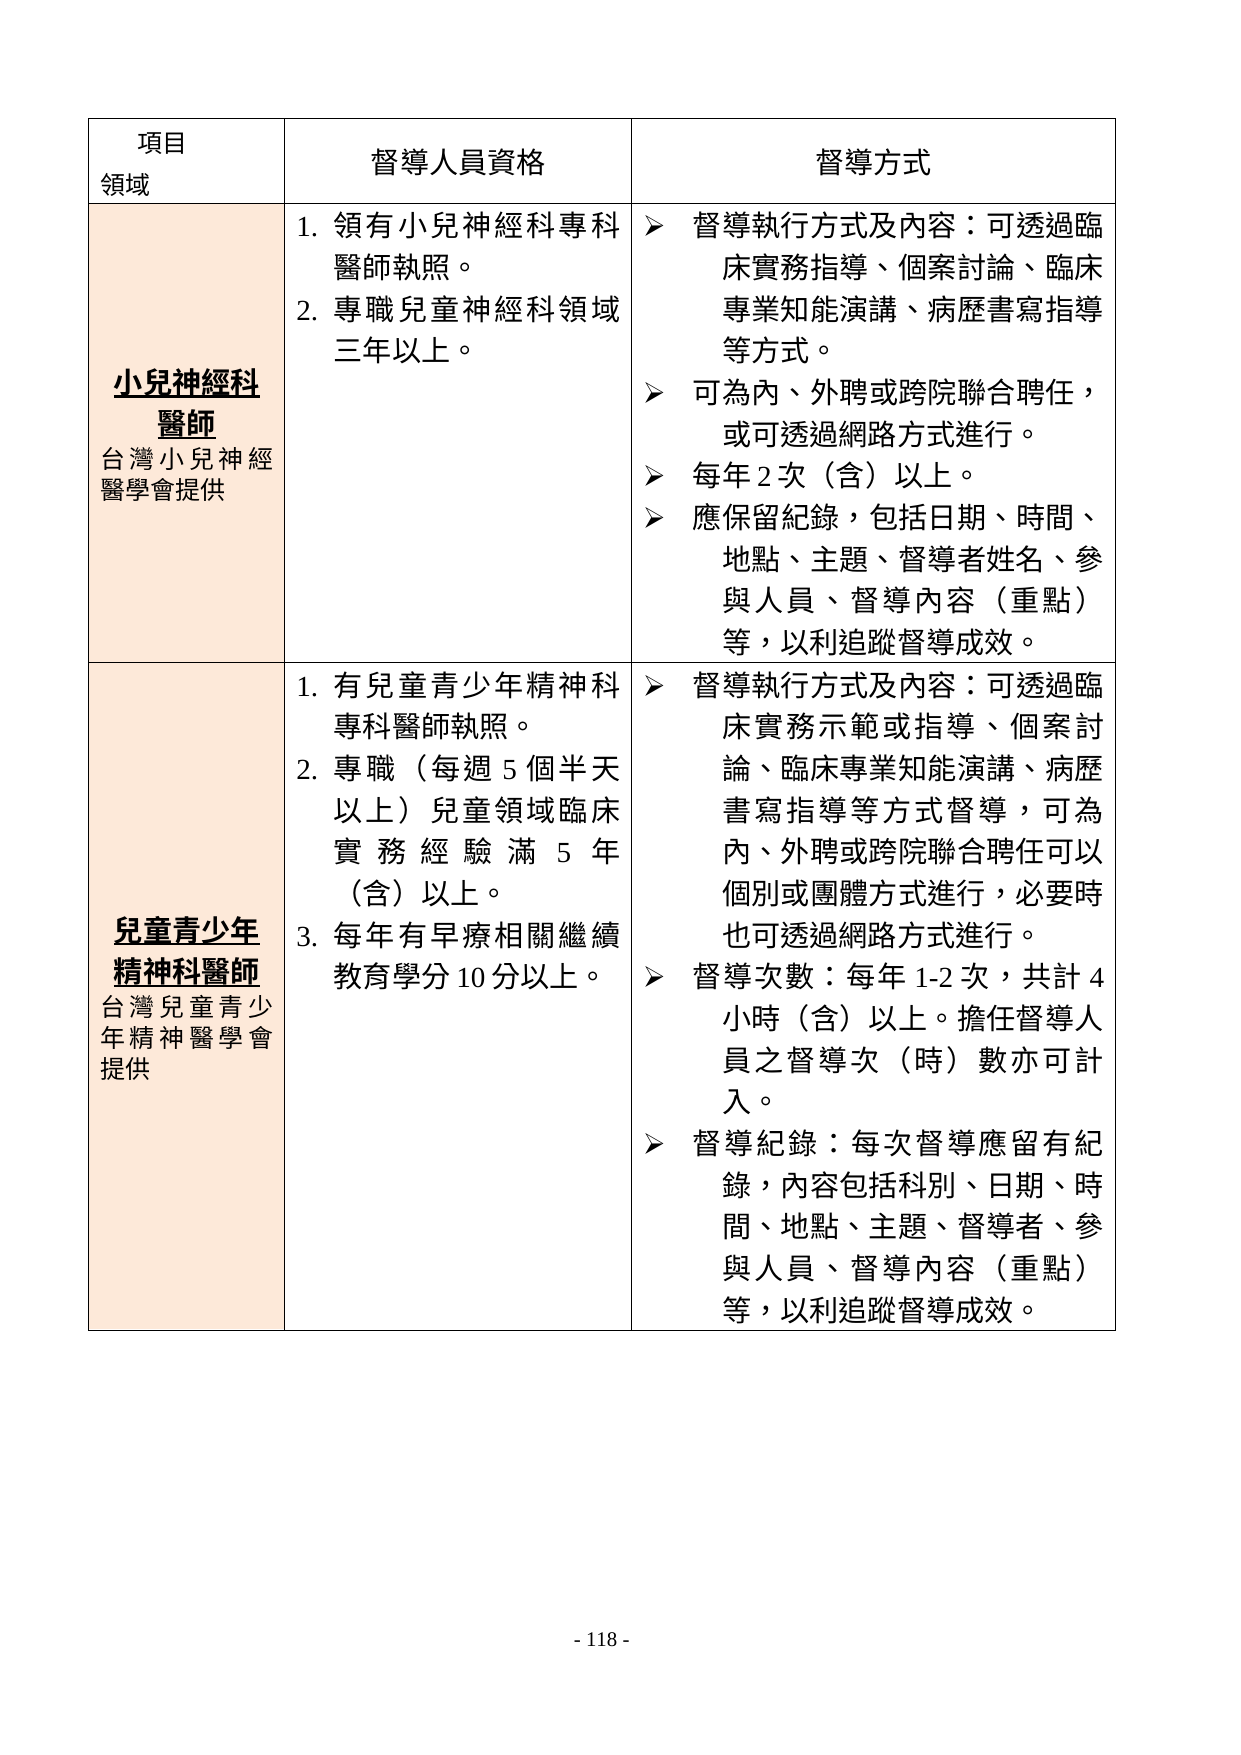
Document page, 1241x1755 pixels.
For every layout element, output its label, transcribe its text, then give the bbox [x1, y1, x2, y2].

table_cell 領有小兒神經科專科醫師執照。 專職兒童神經科領域三年以上。 [285, 204, 631, 662]
table_cell 督導執行方式及內容：可透過臨床實務指導、個案討論、臨床專業知能演講、病歷書寫指導等方式。 可為內、外聘或跨院聯合聘任，或可透過網路方式進行。 每年2次（含）以上。 應保留紀錄，包括日期、時間、地點、主題、督導者姓名、參與人員、督導內容（重點）等，以利追蹤督導成效。 [632, 204, 1115, 662]
table_header 項目 領域 [89, 119, 284, 202]
table_cell 有兒童青少年精神科專科醫師執照。 專職（每週5個半天以上）兒童領域臨床實務經驗滿5年（含）以上。 每年有早療相關繼續教育學分10分以上。 [285, 663, 631, 1329]
table_cell 兒童青少年精神科醫師 台灣兒童青少年精神醫學會提供 [89, 663, 284, 1329]
table_header 督導人員資格 [285, 119, 631, 202]
table_cell 小兒神經科醫師 台灣小兒神經醫學會提供 [89, 204, 284, 662]
table_header 督導方式 [632, 119, 1115, 202]
table_cell 督導執行方式及內容：可透過臨床實務示範或指導、個案討論、臨床專業知能演講、病歷書寫指導等方式督導，可為內、外聘或跨院聯合聘任可以個別或團體方式進行，必要時也可透過網路方式進行。 督導次數：每年1-2次，共計4小時（含）以上。擔任督導人員之督導次（時）數亦可計入。 督導紀錄：每次督導應留有紀錄，內容包括科別、日期、時間、地點、主題、督導者、參與人員、督導內容（重點）等，以利追蹤督導成效。 [632, 663, 1115, 1329]
